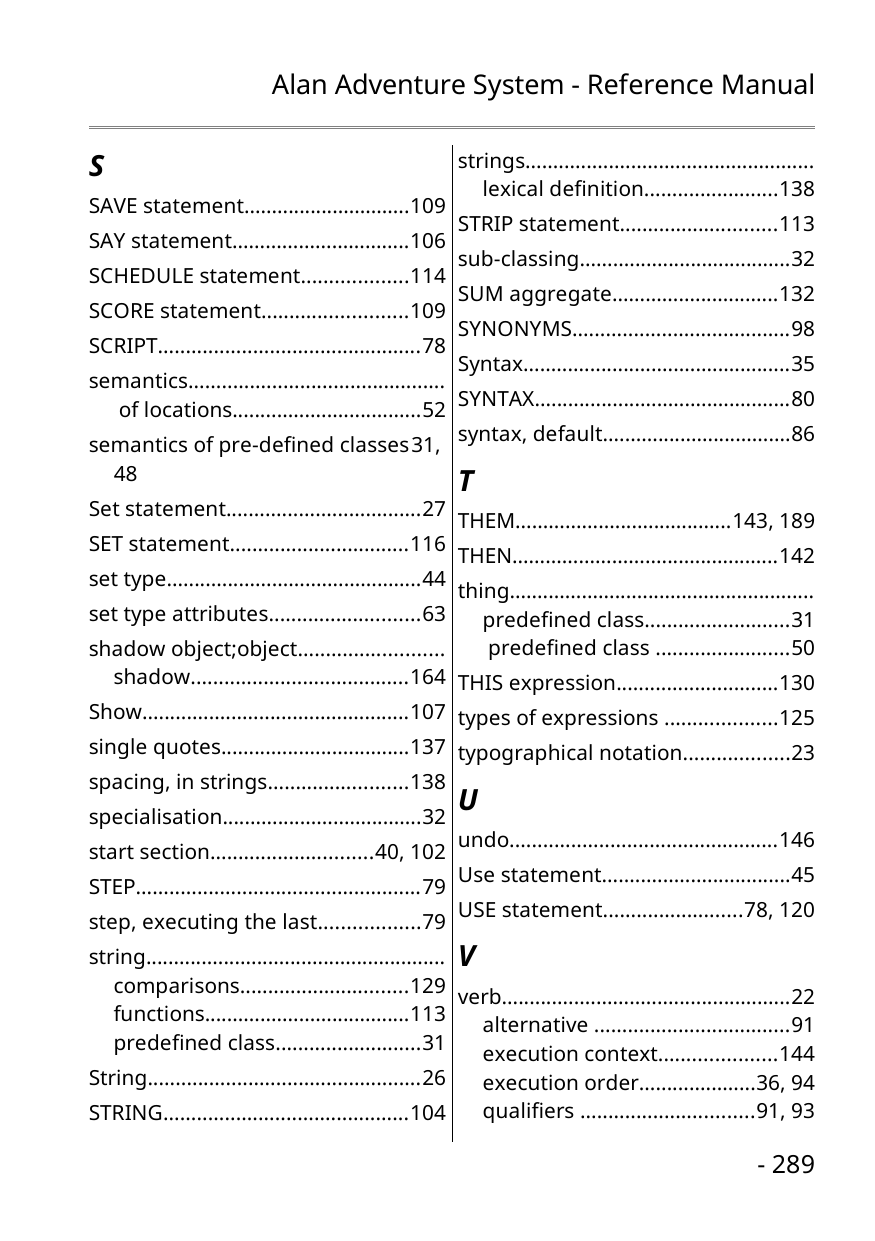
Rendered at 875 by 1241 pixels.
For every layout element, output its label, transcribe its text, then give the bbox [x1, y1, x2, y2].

text SET statement 116 [88, 528, 446, 557]
text shadow object;object [88, 633, 446, 662]
text start section 40, 102 [88, 837, 446, 866]
text STEP 79 [88, 872, 446, 901]
text of locations 52 [113, 395, 446, 423]
text THEN 142 [458, 541, 815, 569]
text U [458, 779, 815, 818]
text SUM aggregate 132 [458, 279, 815, 308]
text T [458, 460, 815, 499]
text syntax, default 86 [458, 419, 815, 448]
text single quotes 137 [88, 732, 446, 761]
text functions 113 [113, 999, 446, 1028]
text step, executing the last 79 [88, 907, 446, 936]
text SYNTAX 80 [458, 384, 815, 413]
text shadow 164 [113, 662, 446, 691]
text types of expressions 125 [458, 703, 815, 732]
text qualifiers 91, 93 [482, 1096, 815, 1124]
text thing [458, 576, 815, 604]
text spacing, in strings 138 [88, 767, 446, 796]
text execution order 36, 94 [482, 1067, 815, 1096]
text SAVE statement 109 [88, 191, 446, 220]
text alternative 91 [482, 1010, 815, 1039]
text USE statement 78, 120 [458, 895, 815, 923]
text strings [458, 146, 815, 174]
text SCORE statement 109 [88, 296, 446, 325]
text String 26 [88, 1063, 446, 1091]
text THIS expression 130 [458, 668, 815, 697]
text typographical notation 23 [458, 738, 815, 767]
text SAY statement 106 [88, 226, 446, 255]
text string [88, 942, 446, 971]
text Show 107 [88, 697, 446, 726]
text STRIP statement 113 [458, 209, 815, 238]
text execution context 144 [482, 1039, 815, 1067]
text verb 22 [458, 982, 815, 1010]
text lexical definition 138 [482, 174, 815, 203]
text SCHEDULE statement 114 [88, 261, 446, 290]
text predefined class 31 [113, 1028, 446, 1056]
text set type attributes 63 [88, 598, 446, 627]
text Set statement 27 [88, 493, 446, 522]
text S [88, 146, 446, 185]
text Use statement 45 [458, 860, 815, 888]
text SCRIPT 78 [88, 331, 446, 360]
text THEM 143, 189 [458, 506, 815, 534]
text SYNONYMS 98 [458, 314, 815, 343]
text sub-classing 32 [458, 244, 815, 273]
text V [458, 936, 815, 975]
text semantics [88, 366, 446, 395]
text semantics of pre-defined classes 31, 48 [88, 430, 446, 487]
text undo 146 [458, 825, 815, 853]
text comparisons 129 [113, 971, 446, 999]
text Syntax 35 [458, 349, 815, 378]
text specialisation 32 [88, 802, 446, 831]
text STRING 104 [88, 1098, 446, 1126]
text predefined class 50 [482, 633, 815, 662]
text predefined class 31 [482, 604, 815, 633]
text set type 44 [88, 563, 446, 592]
